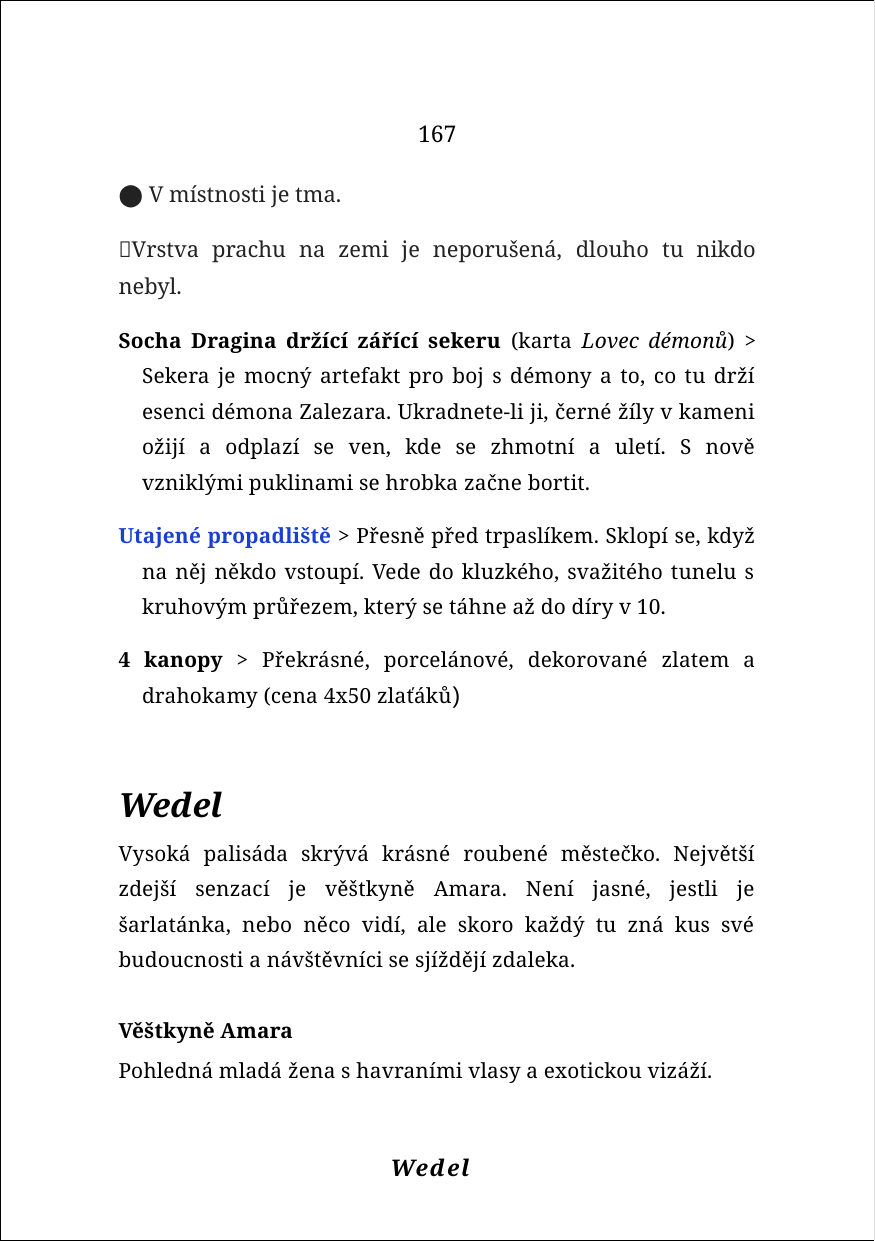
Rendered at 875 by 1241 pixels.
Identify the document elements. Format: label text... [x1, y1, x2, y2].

text Utajené propadliště > Přesně před trpaslíkem. Sklopí se, když na něj někdo vstoupí. Vede do kluzkého, svažitého tunelu s kruhovým průřezem, který se táhne až do díry v 10. [118, 521, 756, 621]
text Socha Dragina držící zářící sekeru (karta Lovec démonů) > Sekera je mocný artefakt pro boj s démony a to, co tu drží esenci démona Zalezara. Ukradnete-li ji, černé žíly v kameni ožijí a odplazí se ven, kde se zhmotní a uletí. S nově vzniklými puklinami se hrobka začne bortit. [118, 326, 756, 496]
text Pohledná mladá žena s havraními vlasy a exotickou vizáží. [118, 1056, 756, 1085]
subtitle Wedel [118, 782, 756, 827]
text ⬤ V místnosti je tma. [118, 179, 756, 209]
text 4 kanopy > Překrásné, porcelánové, dekorované zlatem a drahokamy (cena 4x50 zlaťáků) [118, 646, 756, 709]
text 👣Vrstva prachu na zemi je neporušená, dlouho tu nikdo nebyl. [118, 234, 756, 301]
text Vysoká palisáda skrývá krásné roubené městečko. Největší zdejší senzací je věštkyně Amara. Není jasné, jestli je šarlatánka, nebo něco vidí, ale skoro každý tu zná kus své budoucnosti a návštěvníci se sjíždějí zdaleka. [118, 839, 756, 974]
subtitle Věštkyně Amara [118, 1016, 756, 1045]
